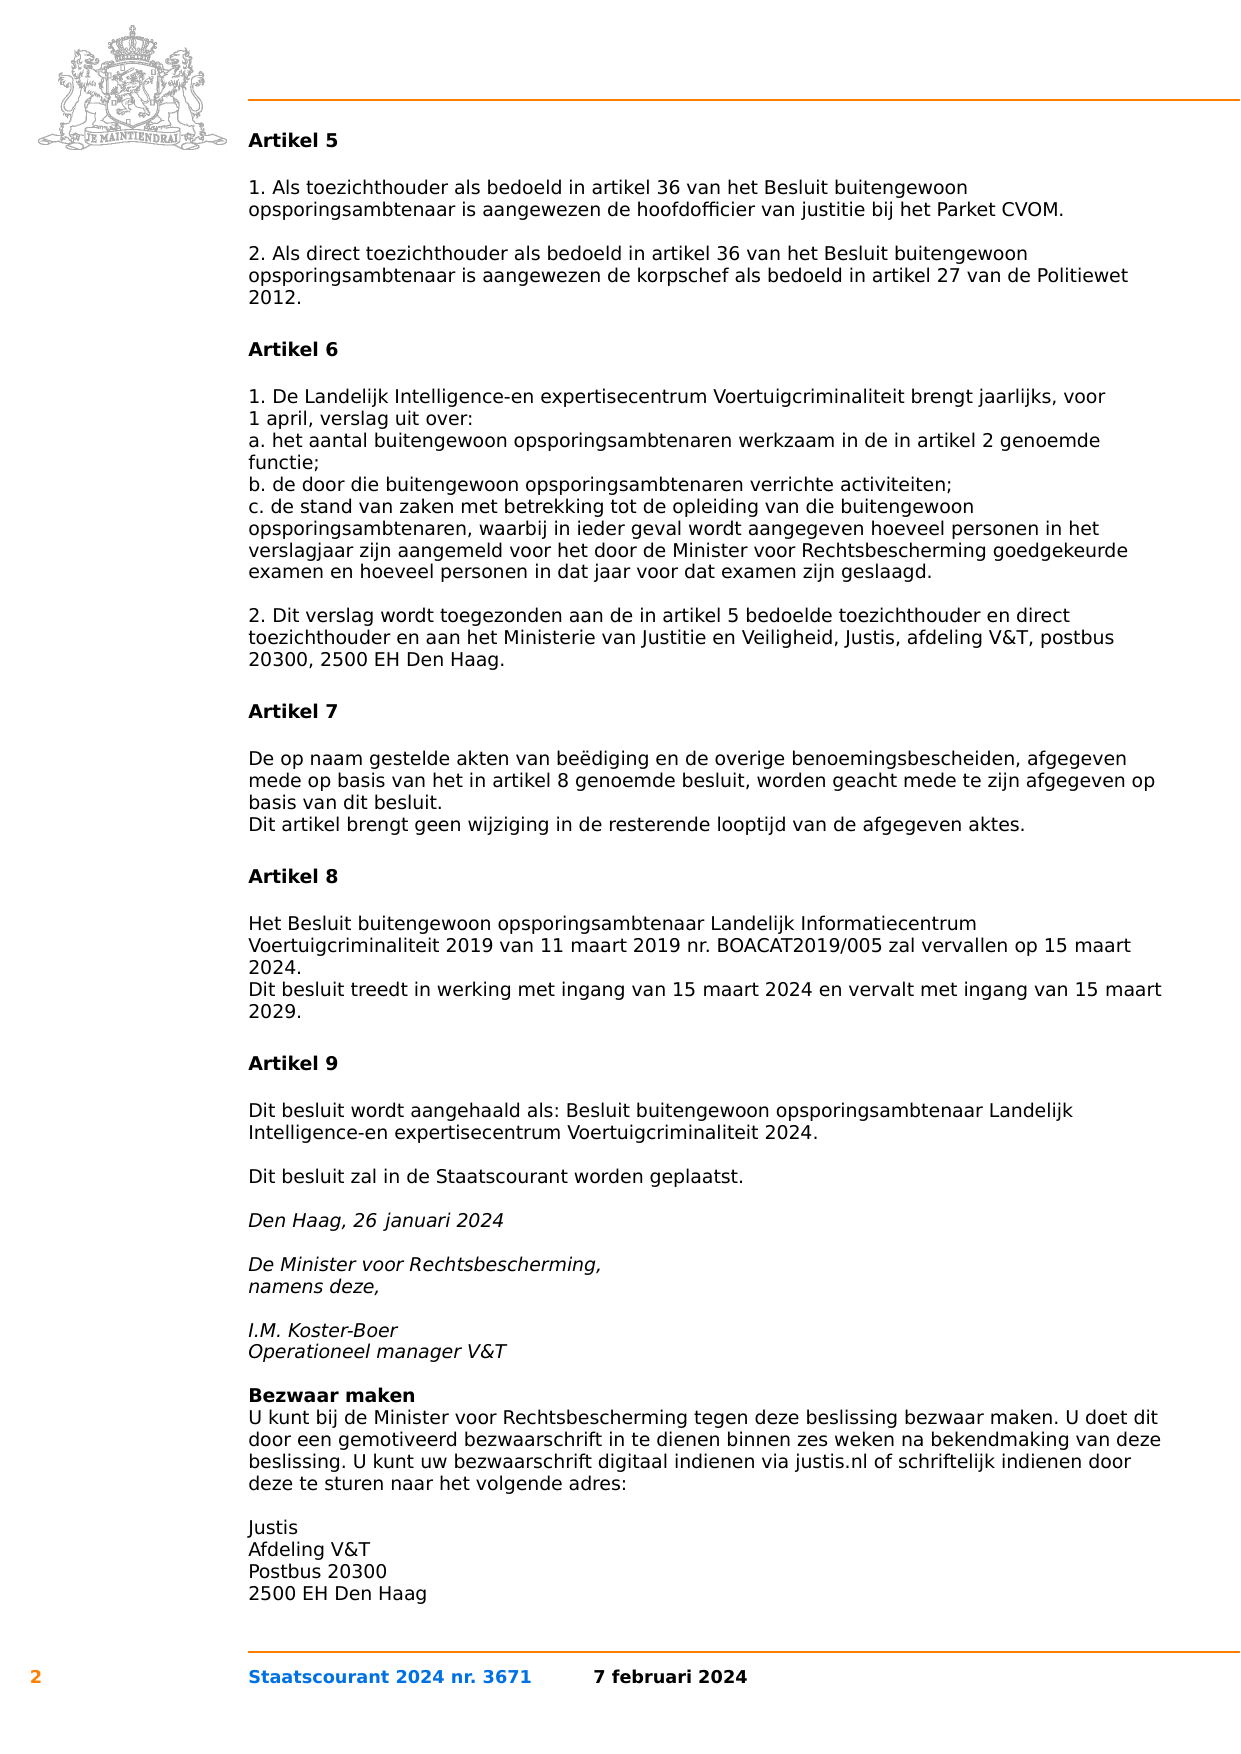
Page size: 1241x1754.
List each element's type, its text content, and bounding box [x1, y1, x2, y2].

subtitle Artikel 8 [248, 866, 1163, 888]
text 2. Dit verslag wordt toegezonden aan de in artikel 5 bedoelde toezichthouder en direct toezichthouder en aan het Ministerie van Justitie en Veiligheid, Justis, afdeling V&T, postbus 20300, 2500 EH Den Haag. [248, 605, 1163, 671]
text a. het aantal buitengewoon opsporingsambtenaren werkzaam in de in artikel 2 genoemde functie; [248, 429, 1163, 473]
text De Minister voor Rechtsbescherming, namens deze, I.M. Koster-Boer Operationeel manager V&T [248, 1253, 1163, 1363]
text Dit besluit wordt aangehaald als: Besluit buitengewoon opsporingsambtenaar Landelijk Intelligence-en expertisecentrum Voertuigcriminaliteit 2024. [248, 1100, 1163, 1144]
subtitle Artikel 7 [248, 701, 1163, 723]
text De op naam gestelde akten van beëdiging en de overige benoemingsbescheiden, afgegeven mede op basis van het in artikel 8 genoemde besluit, worden geacht mede te zijn afgegeven op basis van dit besluit. [248, 748, 1163, 814]
text Dit artikel brengt geen wijziging in de resterende looptijd van de afgegeven aktes. [248, 814, 1163, 836]
text b. de door die buitengewoon opsporingsambtenaren verrichte activiteiten; [248, 473, 1163, 496]
text 1. De Landelijk Intelligence-en expertisecentrum Voertuigcriminaliteit brengt jaarlijks, voor 1 april, verslag uit over: [248, 386, 1163, 429]
text U kunt bij de Minister voor Rechtsbescherming tegen deze beslissing bezwaar maken. U doet dit door een gemotiveerd bezwaarschrift in te dienen binnen zes weken na bekendmaking van deze beslissing. U kunt uw bezwaarschrift digitaal indienen via justis.nl of schriftelijk indienen door deze te sturen naar het volgende adres: [248, 1407, 1163, 1495]
text 2. Als direct toezichthouder als bedoeld in artikel 36 van het Besluit buitengewoon opsporingsambtenaar is aangewezen de korpschef als bedoeld in artikel 27 van de Politiewet 2012. [248, 243, 1163, 309]
text 1. Als toezichthouder als bedoeld in artikel 36 van het Besluit buitengewoon opsporingsambtenaar is aangewezen de hoofdofficier van justitie bij het Parket CVOM. [248, 177, 1163, 221]
text Justis [248, 1517, 1163, 1539]
text Dit besluit zal in de Staatscourant worden geplaatst. [248, 1166, 1163, 1188]
text c. de stand van zaken met betrekking tot de opleiding van die buitengewoon opsporingsambtenaren, waarbij in ieder geval wordt aangegeven hoeveel personen in het verslagjaar zijn aangemeld voor het door de Minister voor Rechtsbescherming goedgekeurde examen en hoeveel personen in dat jaar voor dat examen zijn geslaagd. [248, 496, 1163, 583]
subtitle Artikel 9 [248, 1053, 1163, 1075]
subtitle Artikel 6 [248, 339, 1163, 361]
text Dit besluit treedt in werking met ingang van 15 maart 2024 en vervalt met ingang van 15 maart 2029. [248, 979, 1163, 1023]
subtitle Artikel 5 [248, 130, 1163, 152]
picture [38, 25, 227, 150]
text Het Besluit buitengewoon opsporingsambtenaar Landelijk Informatiecentrum Voertuigcriminaliteit 2019 van 11 maart 2019 nr. BOACAT2019/005 zal vervallen op 15 maart 2024. [248, 913, 1163, 979]
text Postbus 20300 [248, 1561, 1163, 1583]
text 2500 EH Den Haag [248, 1583, 1163, 1605]
text Den Haag, 26 januari 2024 [248, 1210, 1163, 1232]
text Bezwaar maken [248, 1385, 1163, 1407]
text Afdeling V&T [248, 1539, 1163, 1561]
